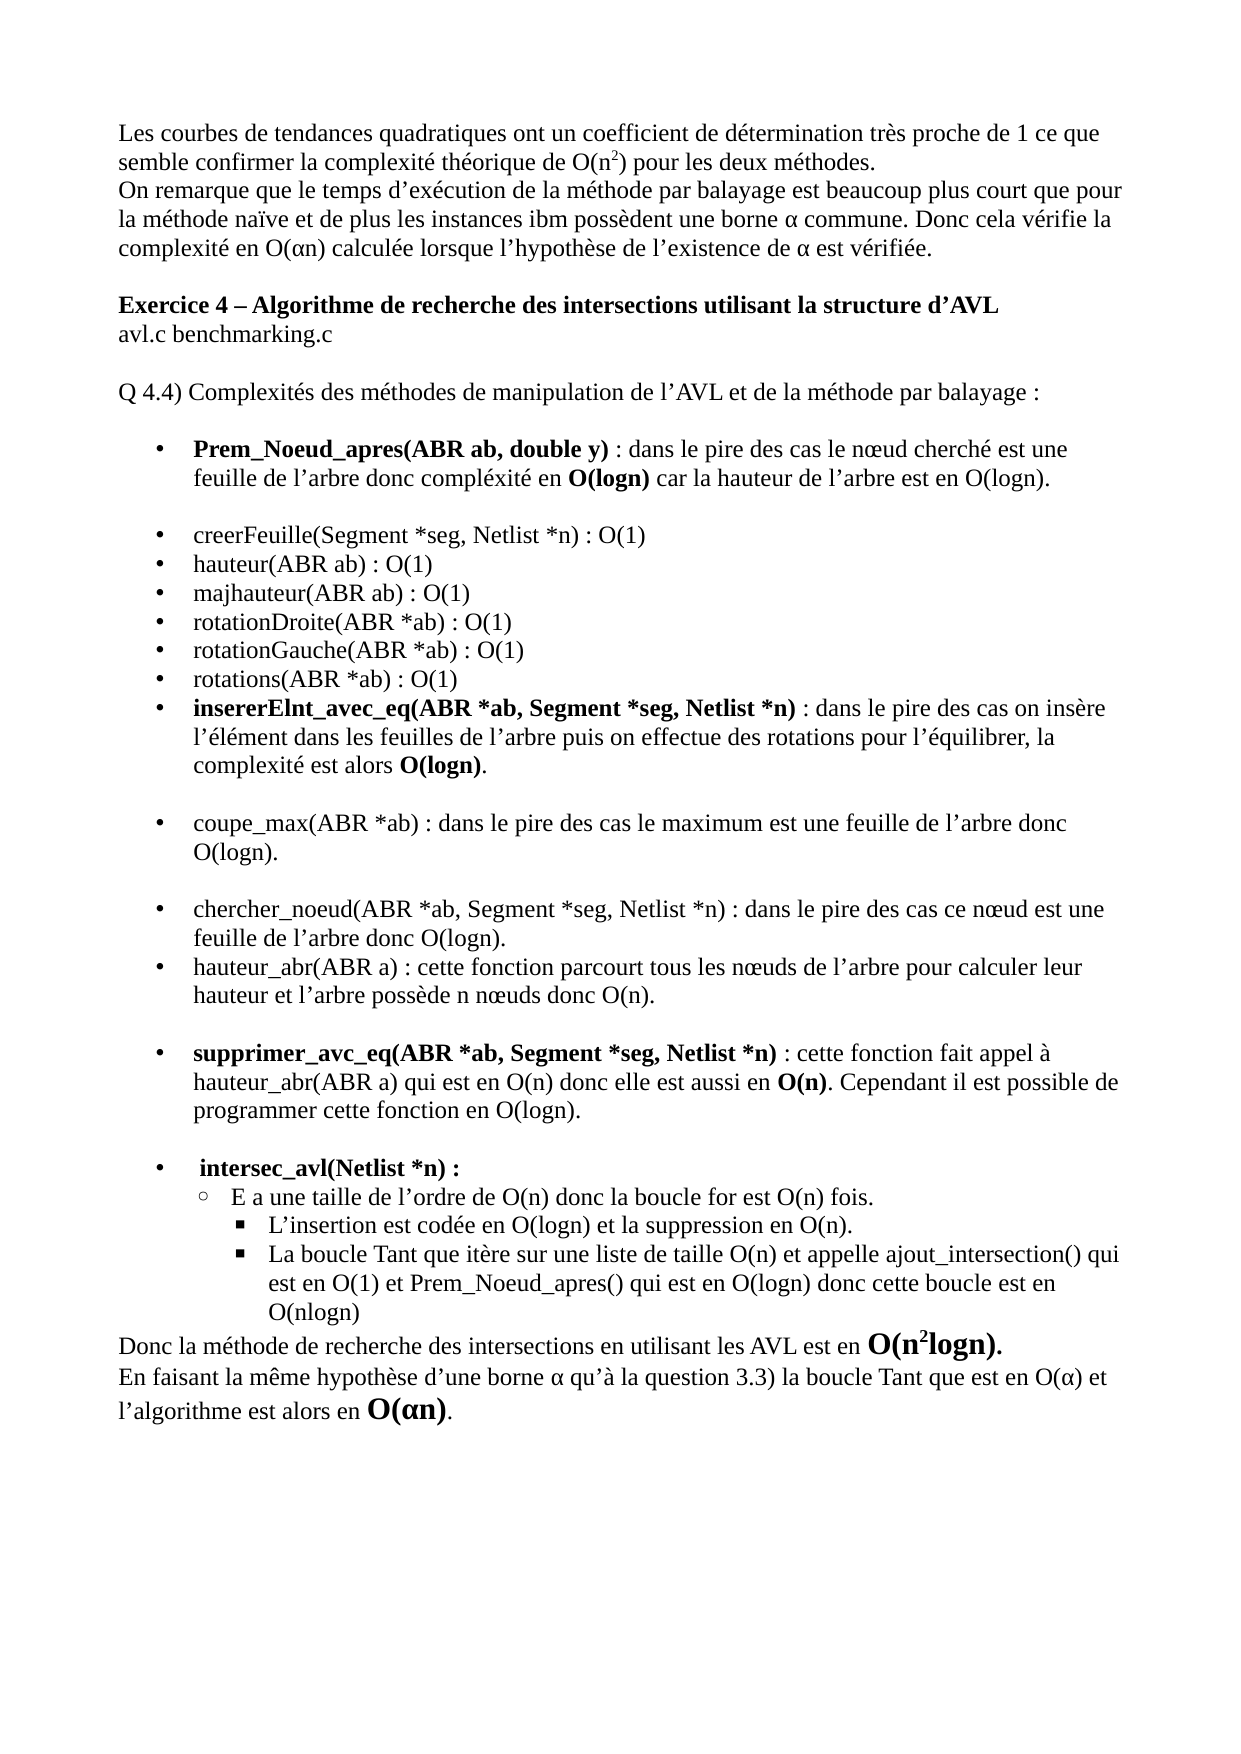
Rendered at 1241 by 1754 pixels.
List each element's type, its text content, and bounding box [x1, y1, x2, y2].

list intersec_avl(Netlist *n) : [156, 1153, 1122, 1182]
text avl.c benchmarking.c [118, 319, 1122, 348]
list hauteur_abr(ABR a) : cette fonction parcourt tous les nœuds de l’arbre pour calculer leur hauteur et l’arbre possède n nœuds donc O(n). [156, 952, 1122, 1009]
text Donc la méthode de recherche des intersections en utilisant les AVL est en O(n2logn). [118, 1326, 1122, 1362]
list majhauteur(ABR ab) : O(1) [156, 578, 1122, 607]
list supprimer_avc_eq(ABR *ab, Segment *seg, Netlist *n) : cette fonction fait appel à hauteur_abr(ABR a) qui est en O(n) donc elle est aussi en O(n). Cependant il est possible de programmer cette fonction en O(logn). [156, 1038, 1122, 1124]
text En faisant la même hypothèse d’une borne α qu’à la question 3.3) la boucle Tant que est en O(α) et l’algorithme est alors en O(αn). [118, 1362, 1122, 1426]
text Q 4.4) Complexités des méthodes de manipulation de l’AVL et de la méthode par balayage : [118, 377, 1122, 406]
list La boucle Tant que itère sur une liste de taille O(n) et appelle ajout_intersection() qui est en O(1) et Prem_Noeud_apres() qui est en O(logn) donc cette boucle est en O(nlogn) [231, 1239, 1122, 1326]
list Prem_Noeud_apres(ABR ab, double y) : dans le pire des cas le nœud cherché est une feuille de l’arbre donc compléxité en O(logn) car la hauteur de l’arbre est en O(logn). [156, 434, 1122, 492]
list coupe_max(ABR *ab) : dans le pire des cas le maximum est une feuille de l’arbre donc O(logn). [156, 808, 1122, 866]
list hauteur(ABR ab) : O(1) [156, 549, 1122, 578]
text Exercice 4 – Algorithme de recherche des intersections utilisant la structure d’AVL [118, 291, 1122, 319]
text On remarque que le temps d’exécution de la méthode par balayage est beaucoup plus court que pour la méthode naïve et de plus les instances ibm possèdent une borne α commune. Donc cela vérifie la complexité en O(αn) calculée lorsque l’hypothèse de l’existence de α est vérifiée. [118, 176, 1122, 262]
list creerFeuille(Segment *seg, Netlist *n) : O(1) [156, 521, 1122, 549]
list L’insertion est codée en O(logn) et la suppression en O(n). [231, 1211, 1122, 1239]
text Les courbes de tendances quadratiques ont un coefficient de détermination très proche de 1 ce que semble confirmer la complexité théorique de O(n2) pour les deux méthodes. [118, 118, 1122, 176]
list insererElnt_avec_eq(ABR *ab, Segment *seg, Netlist *n) : dans le pire des cas on insère l’élément dans les feuilles de l’arbre puis on effectue des rotations pour l’équilibrer, la complexité est alors O(logn). [156, 693, 1122, 779]
list E a une taille de l’ordre de O(n) donc la boucle for est O(n) fois. [193, 1182, 1122, 1211]
list rotationGauche(ABR *ab) : O(1) [156, 636, 1122, 664]
list rotationDroite(ABR *ab) : O(1) [156, 607, 1122, 636]
list chercher_noeud(ABR *ab, Segment *seg, Netlist *n) : dans le pire des cas ce nœud est une feuille de l’arbre donc O(logn). [156, 894, 1122, 952]
list rotations(ABR *ab) : O(1) [156, 664, 1122, 693]
